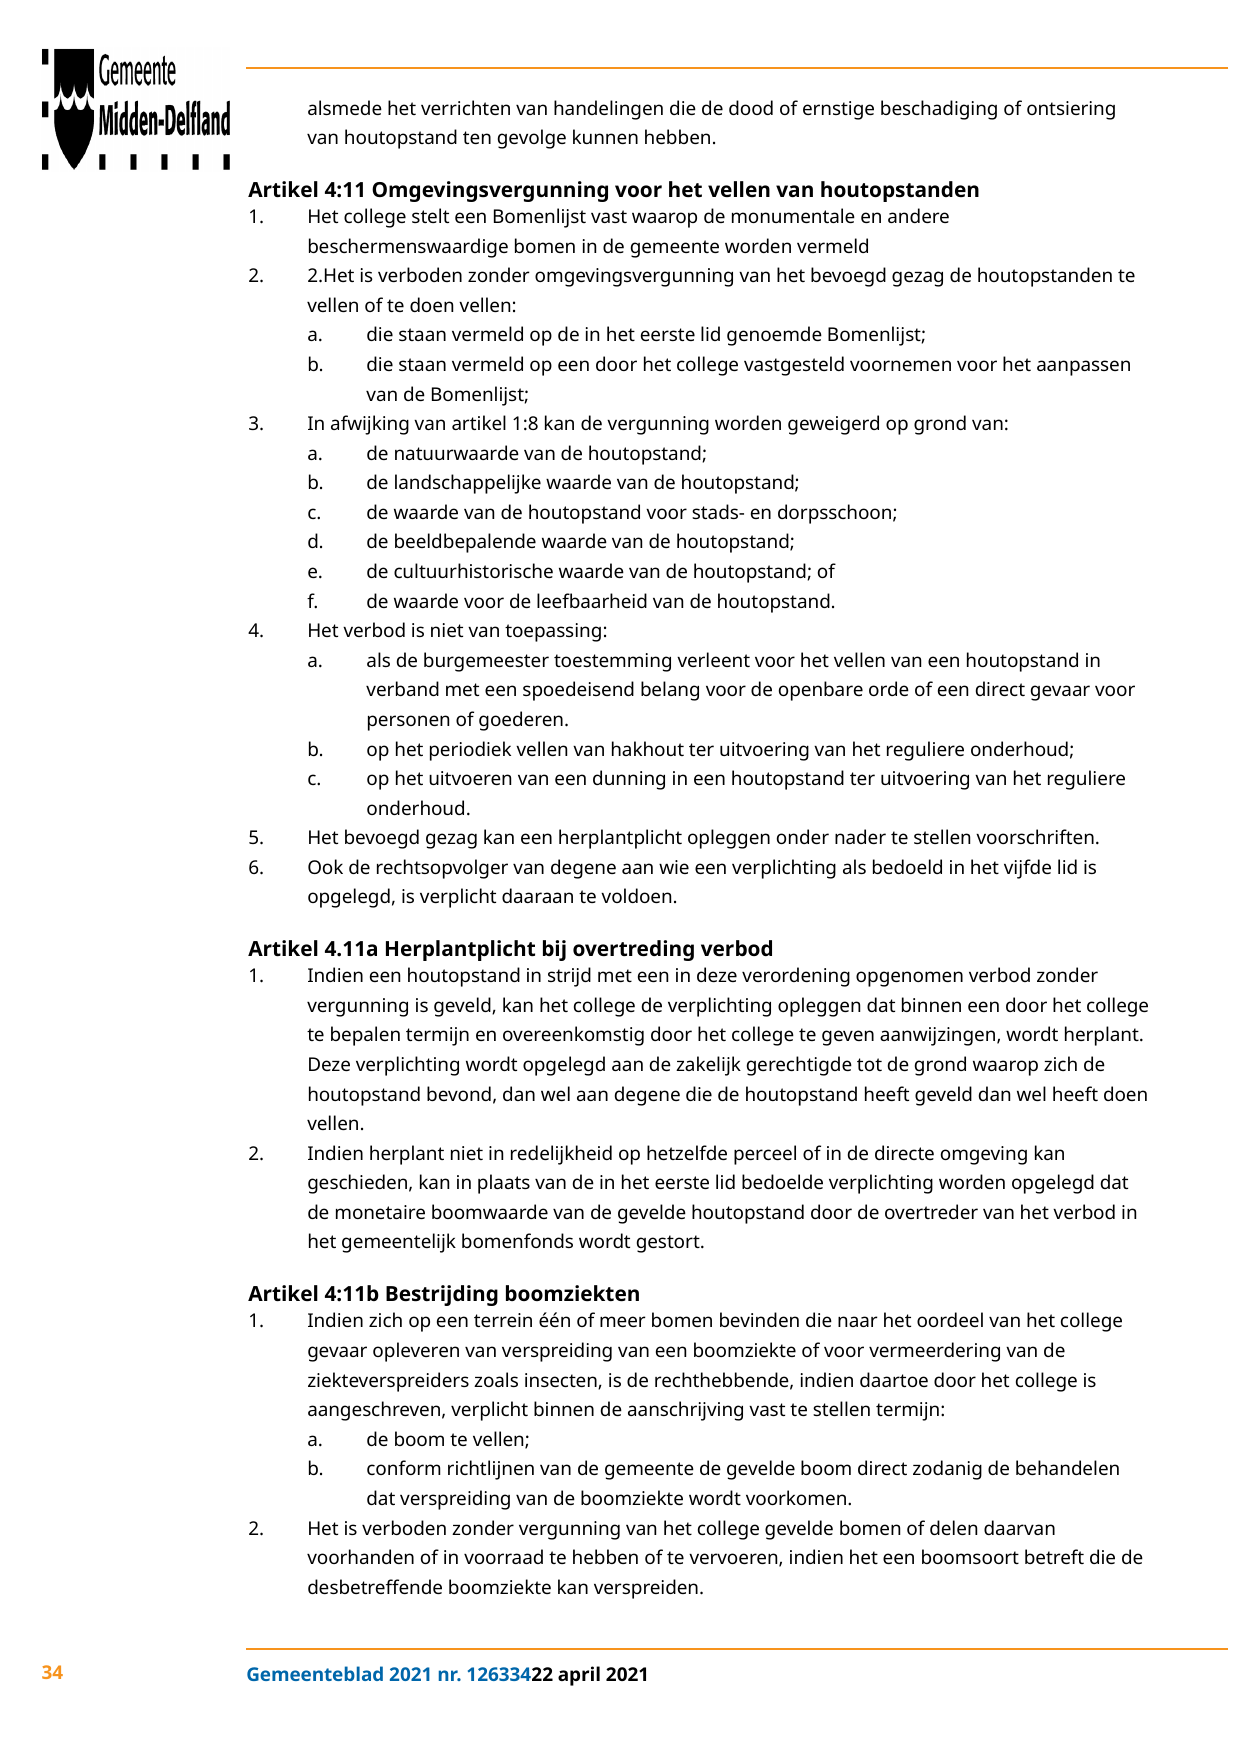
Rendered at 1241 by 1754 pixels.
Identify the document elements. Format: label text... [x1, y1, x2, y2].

list die staan vermeld op de in het eerste lid genoemde Bomenlijst; [307, 322, 1152, 347]
list die staan vermeld op een door het college vastgesteld voornemen voor het aanpassen van de Bomenlijst; [307, 351, 1152, 406]
list 2.Het is verboden zonder omgevingsvergunning van het bevoegd gezag de houtopstanden te vellen of te doen vellen: [248, 262, 1152, 318]
list de beeldbepalende waarde van de houtopstand; [307, 529, 1152, 554]
list Indien herplant niet in redelijkheid op hetzelfde perceel of in de directe omgeving kan geschieden, kan in plaats van de in het eerste lid bedoelde verplichting worden opgelegd dat de monetaire boomwaarde van de gevelde houtopstand door de overtreder van het verbod in het gemeentelijk bomenfonds wordt gestort. [248, 1140, 1152, 1254]
list de landschappelijke waarde van de houtopstand; [307, 469, 1152, 495]
list Ook de rechtsopvolger van degene aan wie een verplichting als bedoeld in het vijfde lid is opgelegd, is verplicht daaraan te voldoen. [248, 854, 1152, 909]
list conform richtlijnen van de gemeente de gevelde boom direct zodanig de behandelen dat verspreiding van de boomziekte wordt voorkomen. [307, 1456, 1152, 1511]
list Indien zich op een terrein één of meer bomen bevinden die naar het oordeel van het college gevaar opleveren van verspreiding van een boomziekte of voor vermeerdering van de ziekteverspreiders zoals insecten, is de rechthebbende, indien daartoe door het college is aangeschreven, verplicht binnen de aanschrijving vast te stellen termijn: [248, 1308, 1152, 1422]
list als de burgemeester toestemming verleent voor het vellen van een houtopstand in verband met een spoedeisend belang voor de openbare orde of een direct gevaar voor personen of goederen. [307, 647, 1152, 732]
list de waarde voor de leefbaarheid van de houtopstand. [307, 588, 1152, 613]
text Artikel 4:11b Bestrijding boomziekten [248, 1279, 1152, 1308]
list In afwijking van artikel 1:8 kan de vergunning worden geweigerd op grond van: [248, 410, 1152, 436]
list op het periodiek vellen van hakhout ter uitvoering van het reguliere onderhoud; [307, 736, 1152, 761]
list op het uitvoeren van een dunning in een houtopstand ter uitvoering van het reguliere onderhoud. [307, 765, 1152, 821]
list de cultuurhistorische waarde van de houtopstand; of [307, 558, 1152, 584]
list Het is verboden zonder vergunning van het college gevelde bomen of delen daarvan voorhanden of in voorraad te hebben of te vervoeren, indien het een boomsoort betreft die de desbetreffende boomziekte kan verspreiden. [248, 1515, 1152, 1599]
list de natuurwaarde van de houtopstand; [307, 440, 1152, 466]
list alsmede het verrichten van handelingen die de dood of ernstige beschadiging of ontsiering van houtopstand ten gevolge kunnen hebben. [248, 95, 1152, 150]
picture [41, 47, 231, 172]
list de waarde van de houtopstand voor stads- en dorpsschoon; [307, 499, 1152, 525]
list Het bevoegd gezag kan een herplantplicht opleggen onder nader te stellen voorschriften. [248, 824, 1152, 850]
list Indien een houtopstand in strijd met een in deze verordening opgenomen verbod zonder vergunning is geveld, kan het college de verplichting opleggen dat binnen een door het college te bepalen termijn en overeenkomstig door het college te geven aanwijzingen, wordt herplant. Deze verplichting wordt opgelegd aan de zakelijk gerechtigde tot de grond waarop zich de houtopstand bevond, dan wel aan degene die de houtopstand heeft geveld dan wel heeft doen vellen. [248, 962, 1152, 1136]
text Artikel 4.11a Herplantplicht bij overtreding verbod [248, 934, 1152, 962]
text Artikel 4:11 Omgevingsvergunning voor het vellen van houtopstanden [248, 175, 1152, 203]
list Het college stelt een Bomenlijst vast waarop de monumentale en andere beschermenswaardige bomen in de gemeente worden vermeld [248, 203, 1152, 258]
list Het verbod is niet van toepassing: [248, 617, 1152, 643]
list de boom te vellen; [307, 1426, 1152, 1452]
